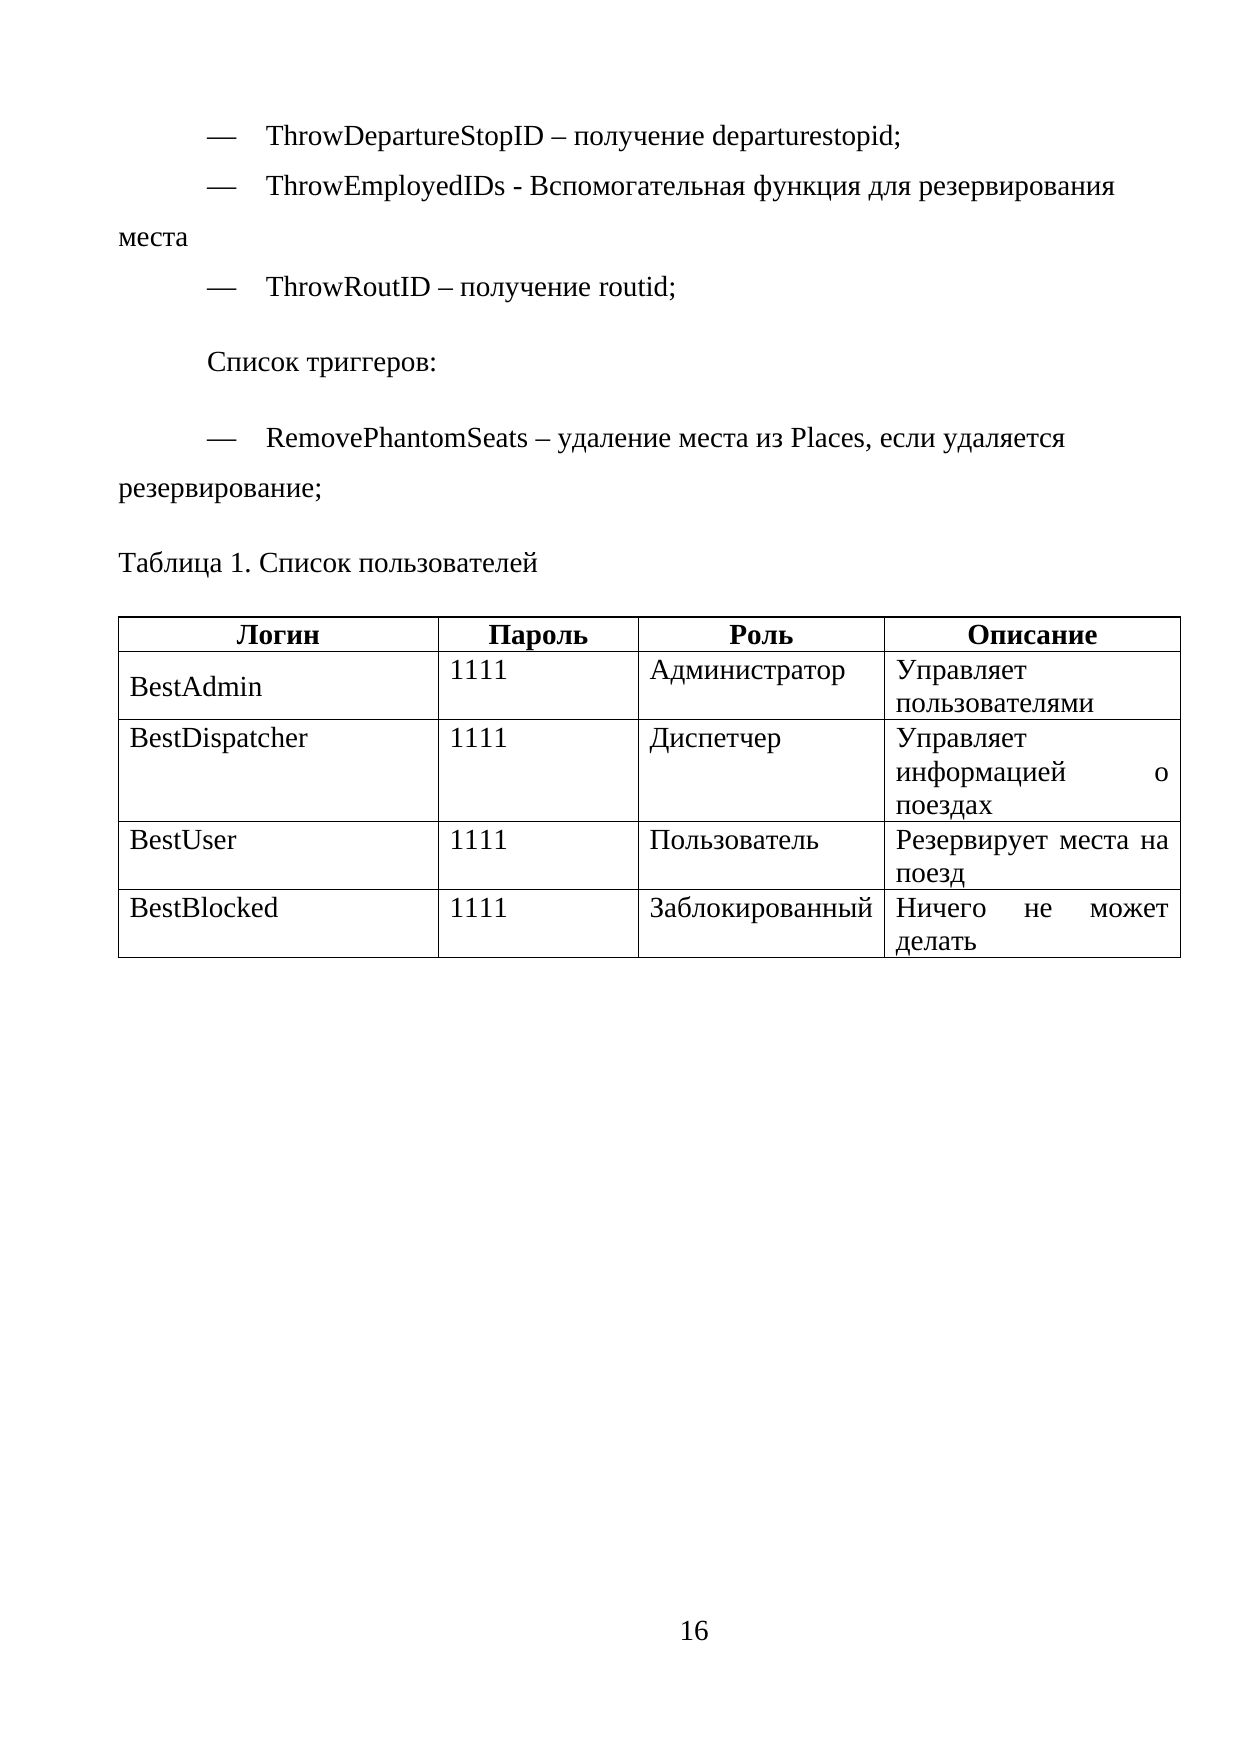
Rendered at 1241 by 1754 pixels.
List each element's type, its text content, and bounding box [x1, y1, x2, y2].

table_cell BestAdmin [119, 652, 438, 719]
list ThrowDepartureStopID – получение departurestopid; [118, 118, 1181, 152]
text Список триггеров: [118, 344, 1181, 378]
table_cell Резервирует места на поезд [885, 822, 1180, 889]
table_cell BestBlocked [119, 890, 438, 957]
table_header Пароль [439, 618, 638, 651]
list ThrowEmployedIDs - Вспомогательная функция для резервирования места [118, 168, 1181, 252]
table_cell Управляет информацией о поездах [885, 720, 1180, 821]
text Таблица 1. Список пользователей [118, 545, 1181, 579]
table_cell 1111 [439, 822, 638, 889]
table_cell Ничего не может делать [885, 890, 1180, 957]
table_cell 1111 [439, 652, 638, 719]
table_cell Управляет пользователями [885, 652, 1180, 719]
table_cell BestDispatcher [119, 720, 438, 821]
table_header Роль [639, 618, 884, 651]
table_cell BestUser [119, 822, 438, 889]
list RemovePhantomSeats – удаление места из Places, если удаляется резервирование; [118, 420, 1181, 503]
table_cell 1111 [439, 720, 638, 821]
table_cell Администратор [639, 652, 884, 719]
list ThrowRoutID – получение routid; [118, 269, 1181, 303]
table_cell Заблокированный [639, 890, 884, 957]
table_header Логин [119, 618, 438, 651]
table_cell Диспетчер [639, 720, 884, 821]
table_header Описание [885, 618, 1180, 651]
table_cell Пользователь [639, 822, 884, 889]
table_cell 1111 [439, 890, 638, 957]
